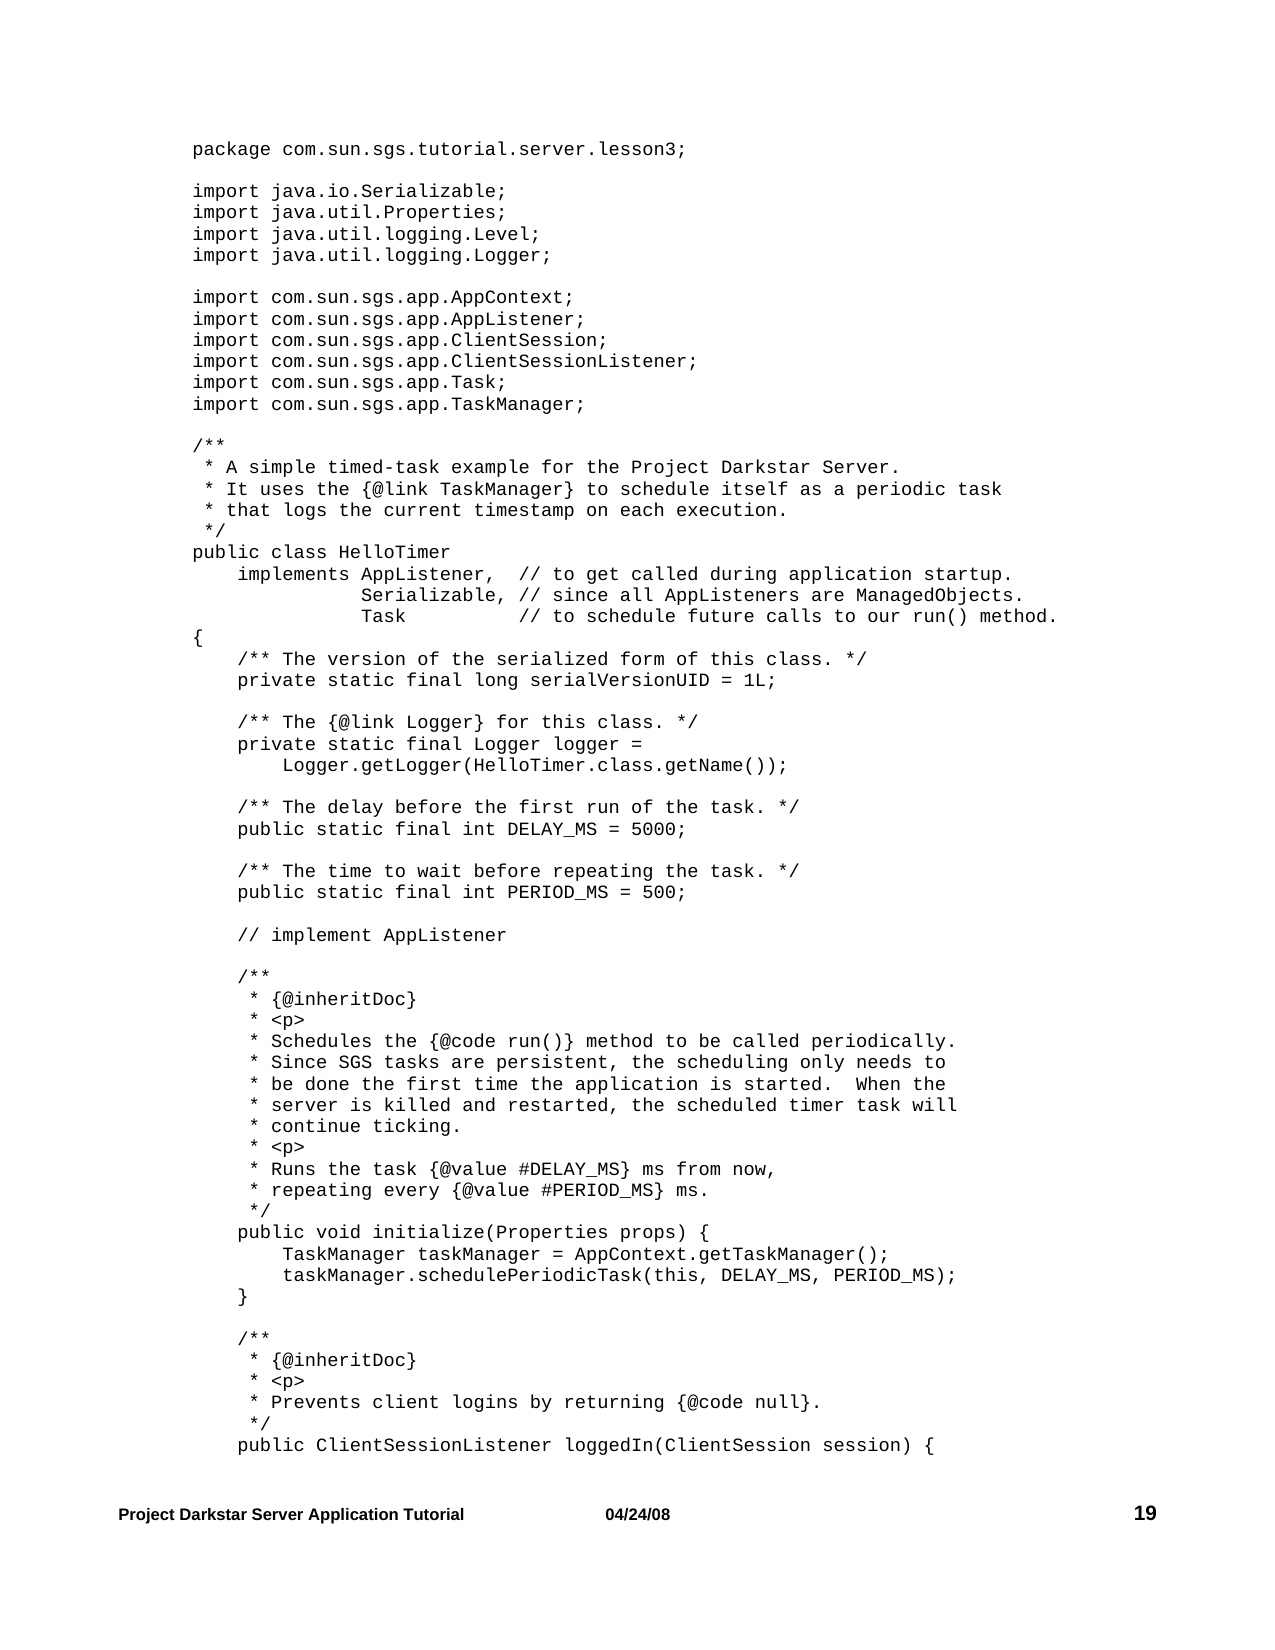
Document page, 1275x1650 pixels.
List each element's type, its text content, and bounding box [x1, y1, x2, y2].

text * be done the first time the application is started. When the [192, 1074, 1098, 1096]
text * <p> [192, 1372, 1098, 1393]
text * repeating every {@value #PERIOD_MS} ms. [192, 1181, 1098, 1202]
text * that logs the current timestamp on each execution. [192, 501, 1098, 522]
text /** [192, 437, 1098, 458]
text * Since SGS tasks are persistent, the scheduling only needs to [192, 1053, 1098, 1074]
text /** The delay before the first run of the task. */ [192, 798, 1098, 819]
text * {@inheritDoc} [192, 989, 1098, 1011]
text * <p> [192, 1138, 1098, 1159]
text * A simple timed-task example for the Project Darkstar Server. [192, 458, 1098, 479]
text * continue ticking. [192, 1117, 1098, 1138]
text taskManager.schedulePeriodicTask(this, DELAY_MS, PERIOD_MS); [192, 1266, 1098, 1287]
text private static final Logger logger = [192, 734, 1098, 756]
text * <p> [192, 1011, 1098, 1032]
text import com.sun.sgs.app.TaskManager; [192, 394, 1098, 416]
text * Runs the task {@value #DELAY_MS} ms from now, [192, 1159, 1098, 1181]
text public static final int DELAY_MS = 5000; [192, 819, 1098, 841]
text import com.sun.sgs.app.ClientSession; [192, 331, 1098, 352]
text * Schedules the {@code run()} method to be called periodically. [192, 1032, 1098, 1053]
text /** [192, 1329, 1098, 1351]
text { [192, 628, 1098, 649]
text */ [192, 522, 1098, 543]
text package com.sun.sgs.tutorial.server.lesson3; [192, 139, 1098, 161]
text } [192, 1287, 1098, 1308]
text import com.sun.sgs.app.AppContext; [192, 288, 1098, 309]
text import java.io.Serializable; [192, 182, 1098, 203]
text public void initialize(Properties props) { [192, 1223, 1098, 1244]
text /** The version of the serialized form of this class. */ [192, 649, 1098, 671]
text * {@inheritDoc} [192, 1351, 1098, 1372]
text Serializable, // since all AppListeners are ManagedObjects. [192, 586, 1098, 607]
text import java.util.Properties; [192, 203, 1098, 224]
text Task // to schedule future calls to our run() method. [192, 607, 1098, 628]
text public static final int PERIOD_MS = 500; [192, 883, 1098, 904]
text */ [192, 1202, 1098, 1223]
text * Prevents client logins by returning {@code null}. [192, 1393, 1098, 1414]
text * server is killed and restarted, the scheduled timer task will [192, 1096, 1098, 1117]
text import com.sun.sgs.app.ClientSessionListener; [192, 352, 1098, 373]
text */ [192, 1414, 1098, 1436]
text import java.util.logging.Level; [192, 224, 1098, 246]
text import com.sun.sgs.app.Task; [192, 373, 1098, 394]
text /** [192, 968, 1098, 989]
text private static final long serialVersionUID = 1L; [192, 671, 1098, 692]
text TaskManager taskManager = AppContext.getTaskManager(); [192, 1244, 1098, 1266]
text import java.util.logging.Logger; [192, 246, 1098, 267]
text Logger.getLogger(HelloTimer.class.getName()); [192, 756, 1098, 777]
text // implement AppListener [192, 926, 1098, 947]
text public class HelloTimer [192, 543, 1098, 564]
text /** The time to wait before repeating the task. */ [192, 862, 1098, 883]
text * It uses the {@link TaskManager} to schedule itself as a periodic task [192, 479, 1098, 501]
text public ClientSessionListener loggedIn(ClientSession session) { [192, 1436, 1098, 1457]
text import com.sun.sgs.app.AppListener; [192, 309, 1098, 331]
text /** The {@link Logger} for this class. */ [192, 713, 1098, 734]
text implements AppListener, // to get called during application startup. [192, 564, 1098, 586]
